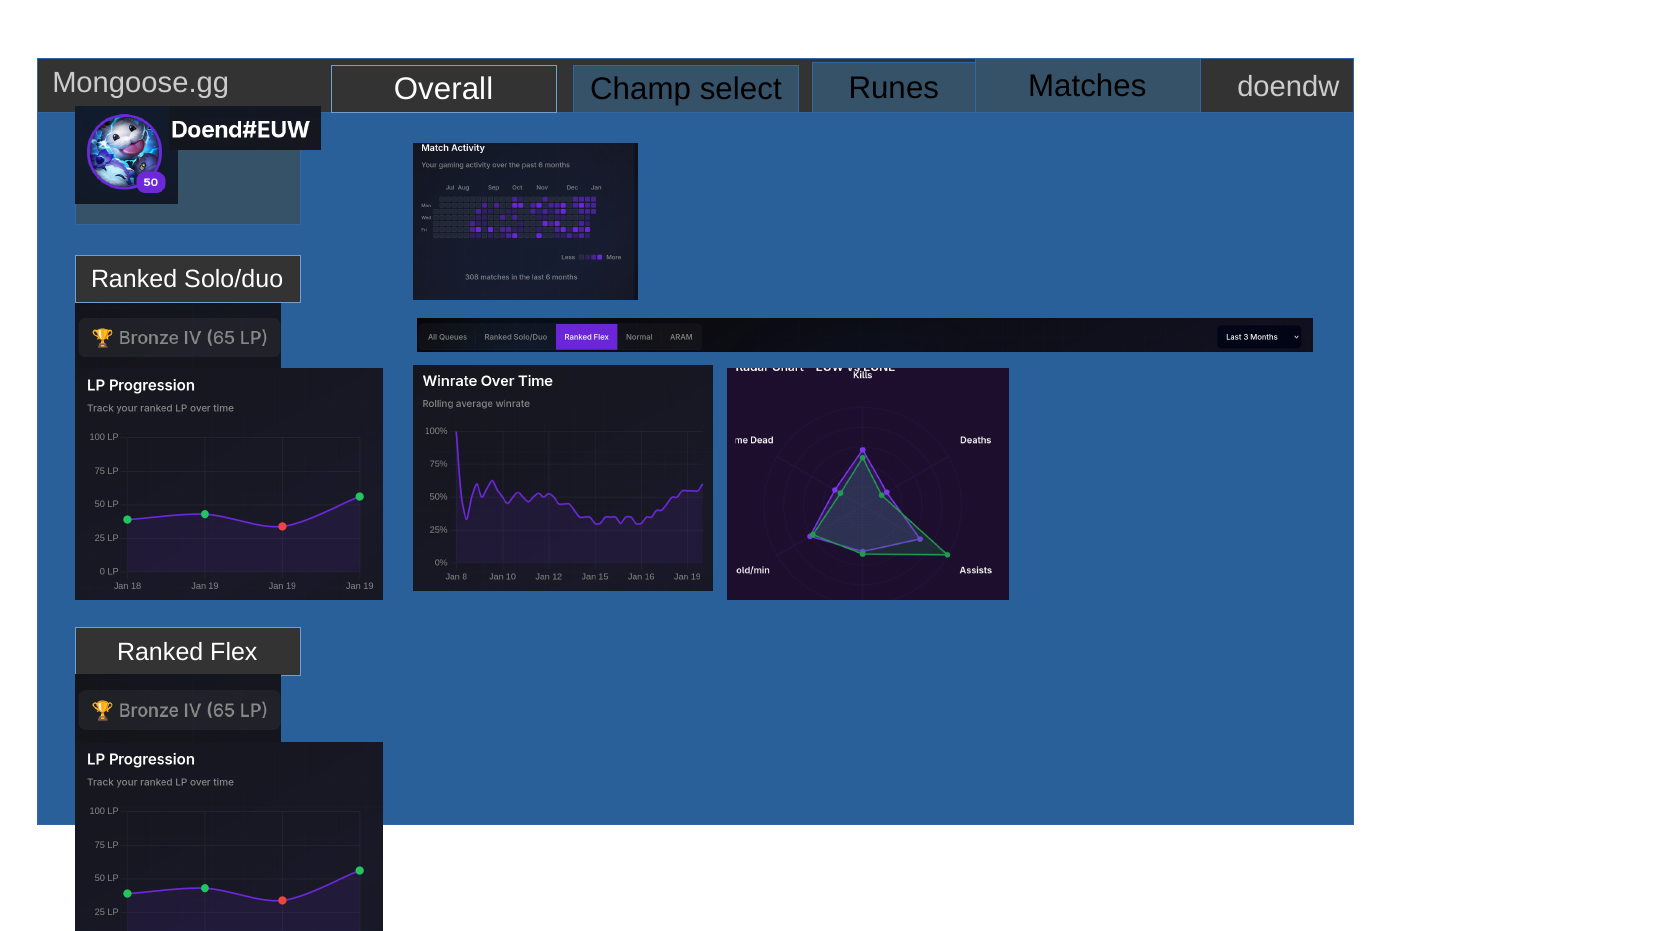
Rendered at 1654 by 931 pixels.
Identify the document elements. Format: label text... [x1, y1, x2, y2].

text_box Matches [975, 58, 1201, 113]
text_box Champ select [573, 65, 799, 113]
picture [413, 143, 638, 301]
text_box Ranked Solo/duo [75, 255, 301, 303]
picture [75, 106, 321, 204]
picture [75, 674, 383, 931]
text_box doendw [1222, 62, 1355, 111]
picture [417, 318, 1313, 352]
text_box [37, 58, 1354, 825]
text_box Mongoose.gg [37, 59, 245, 107]
text_box Overall [331, 65, 557, 113]
picture [75, 303, 383, 601]
text_box Runes [812, 62, 976, 113]
picture [413, 365, 713, 591]
picture [727, 368, 1009, 601]
text_box Ranked Flex [75, 627, 301, 676]
